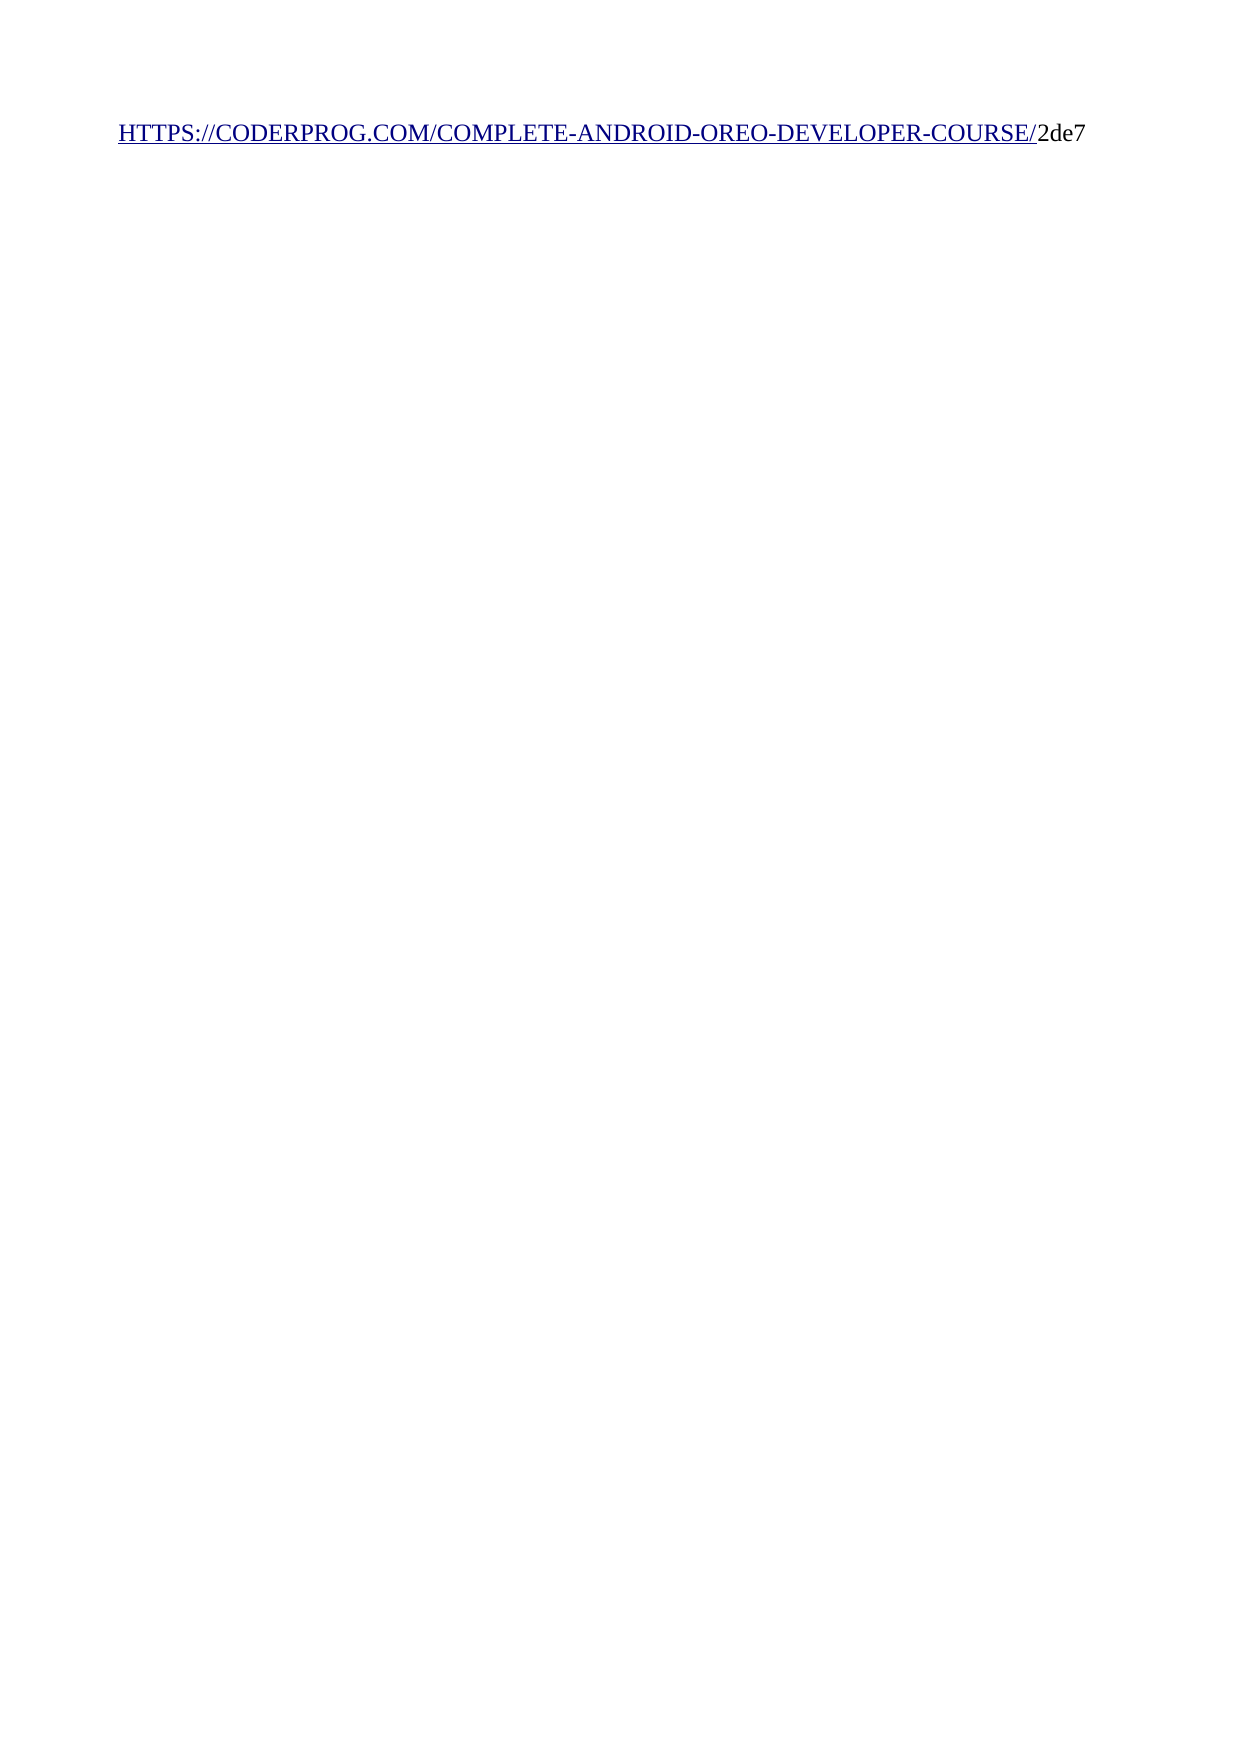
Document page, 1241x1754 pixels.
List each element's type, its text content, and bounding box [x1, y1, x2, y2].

text HTTPS://CODERPROG.COM/COMPLETE-ANDROID-OREO-DEVELOPER-COURSE/2de7 [118, 118, 1122, 147]
